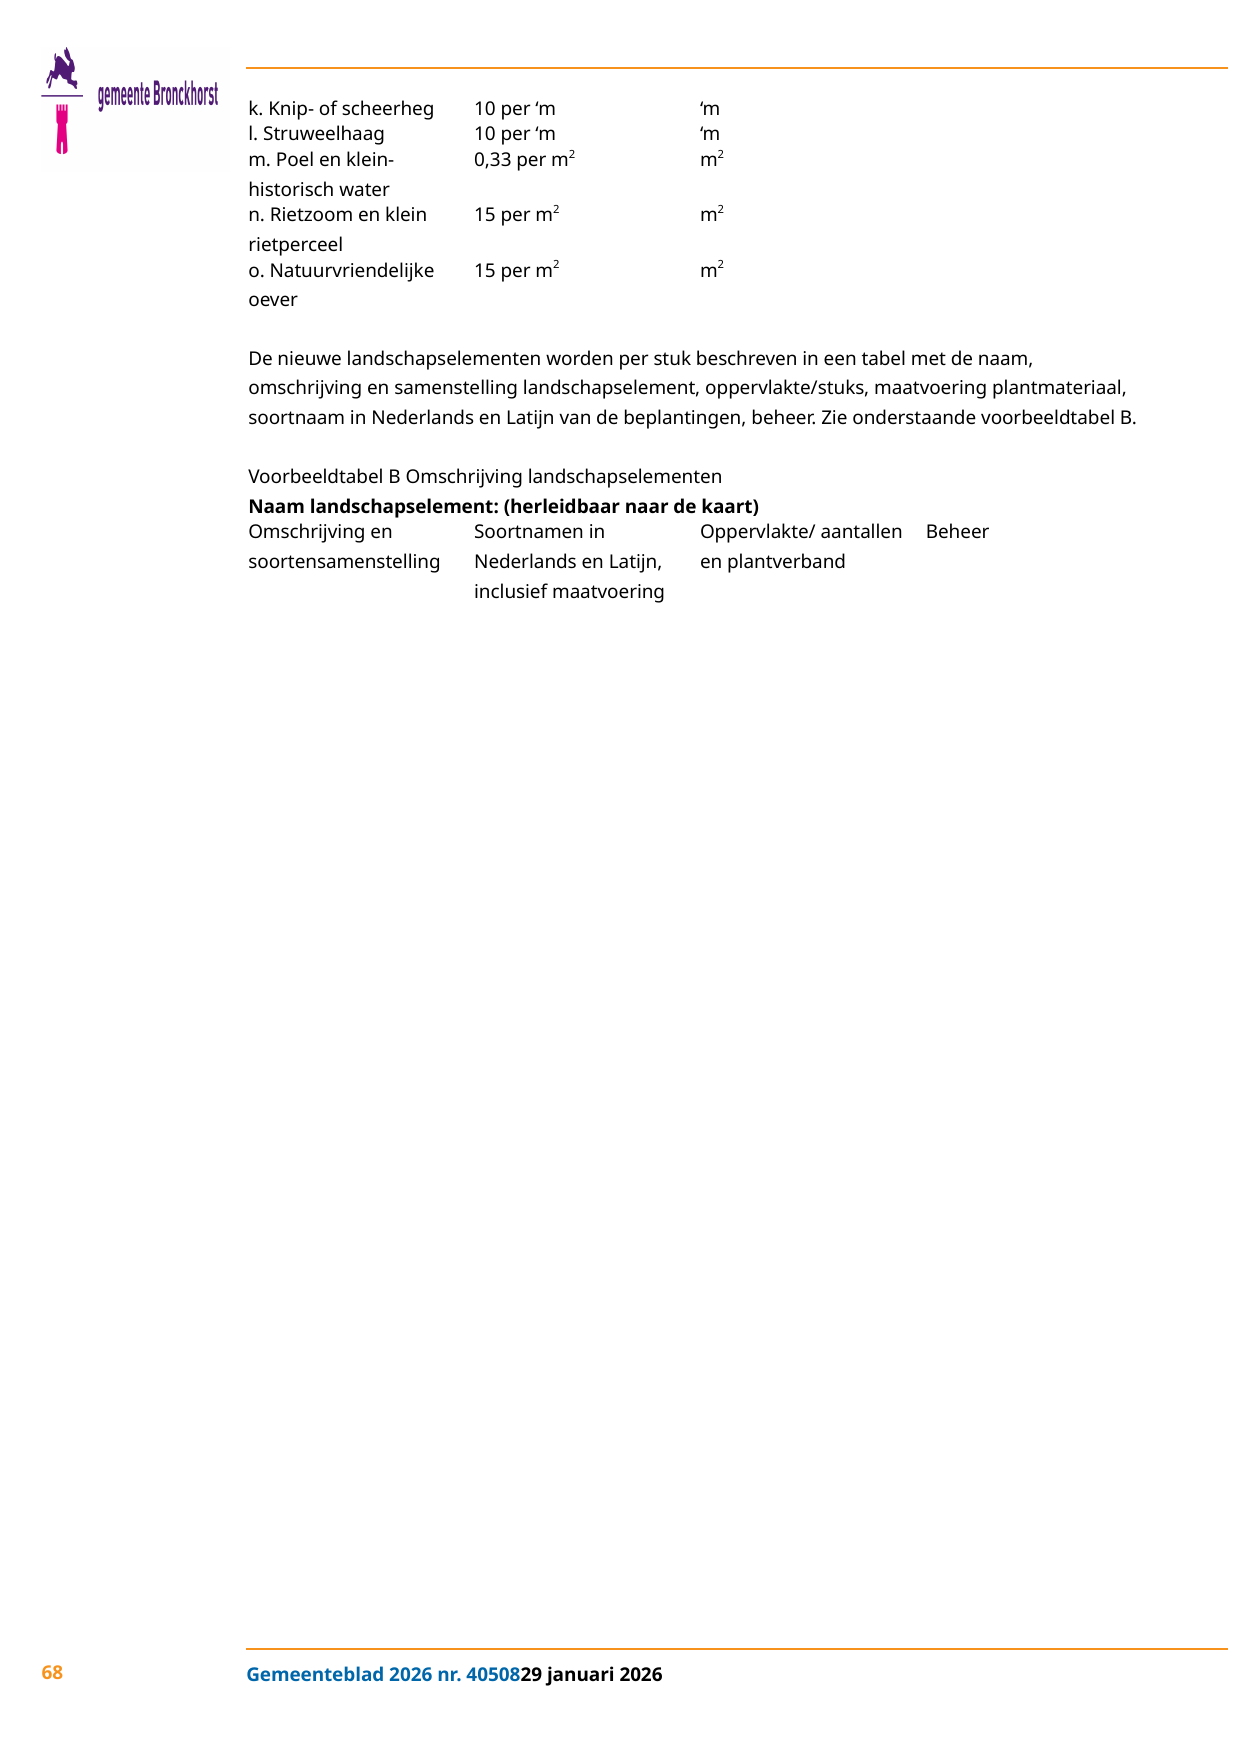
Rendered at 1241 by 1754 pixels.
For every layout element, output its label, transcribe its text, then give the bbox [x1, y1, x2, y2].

table_cell 10 per ‘m [474, 95, 700, 121]
table_cell ‘m [700, 121, 926, 146]
table_cell l. Struweelhaag [248, 121, 474, 146]
table_cell 15 per m2 [474, 202, 700, 257]
table_cell m. Poel en klein- historisch water [248, 146, 474, 202]
table_cell 10 per ‘m [474, 121, 700, 146]
table_cell Soortnamen in Nederlands en Latijn, inclusief maatvoering [474, 519, 700, 604]
table_cell 0,33 per m2 [474, 146, 700, 202]
table_cell Omschrijving en soortensamenstelling [248, 519, 474, 604]
table_cell Beheer [926, 519, 1152, 604]
table_cell Oppervlakte/ aantallen en plantverband [700, 519, 926, 604]
table_cell [926, 95, 1152, 121]
table_cell n. Rietzoom en klein rietperceel [248, 202, 474, 257]
table_cell ‘m [700, 95, 926, 121]
table_header Naam landschapselement: (herleidbaar naar de kaart) [248, 493, 926, 519]
text De nieuwe landschapselementen worden per stuk beschreven in een tabel met de naam, omschrijving en samenstelling landschapselement, oppervlakte/stuks, maatvoering plantmateriaal, soortnaam in Nederlands en Latijn van de beplantingen, beheer. Zie onderstaande voorbeeldtabel B. [248, 345, 1152, 430]
picture [41, 47, 231, 172]
text Voorbeeldtabel B Omschrijving landschapselementen [248, 463, 1152, 489]
table_cell [926, 121, 1152, 146]
table_cell k. Knip- of scheerheg [248, 95, 474, 121]
table_cell m2 [700, 202, 926, 257]
table_cell o. Natuurvriendelijke oever [248, 257, 474, 312]
table_cell [926, 202, 1152, 257]
table_cell m2 [700, 146, 926, 202]
table_header [926, 493, 1152, 519]
table_cell 15 per m2 [474, 257, 700, 312]
table_cell [926, 257, 1152, 312]
table_cell [926, 146, 1152, 202]
table_cell m2 [700, 257, 926, 312]
